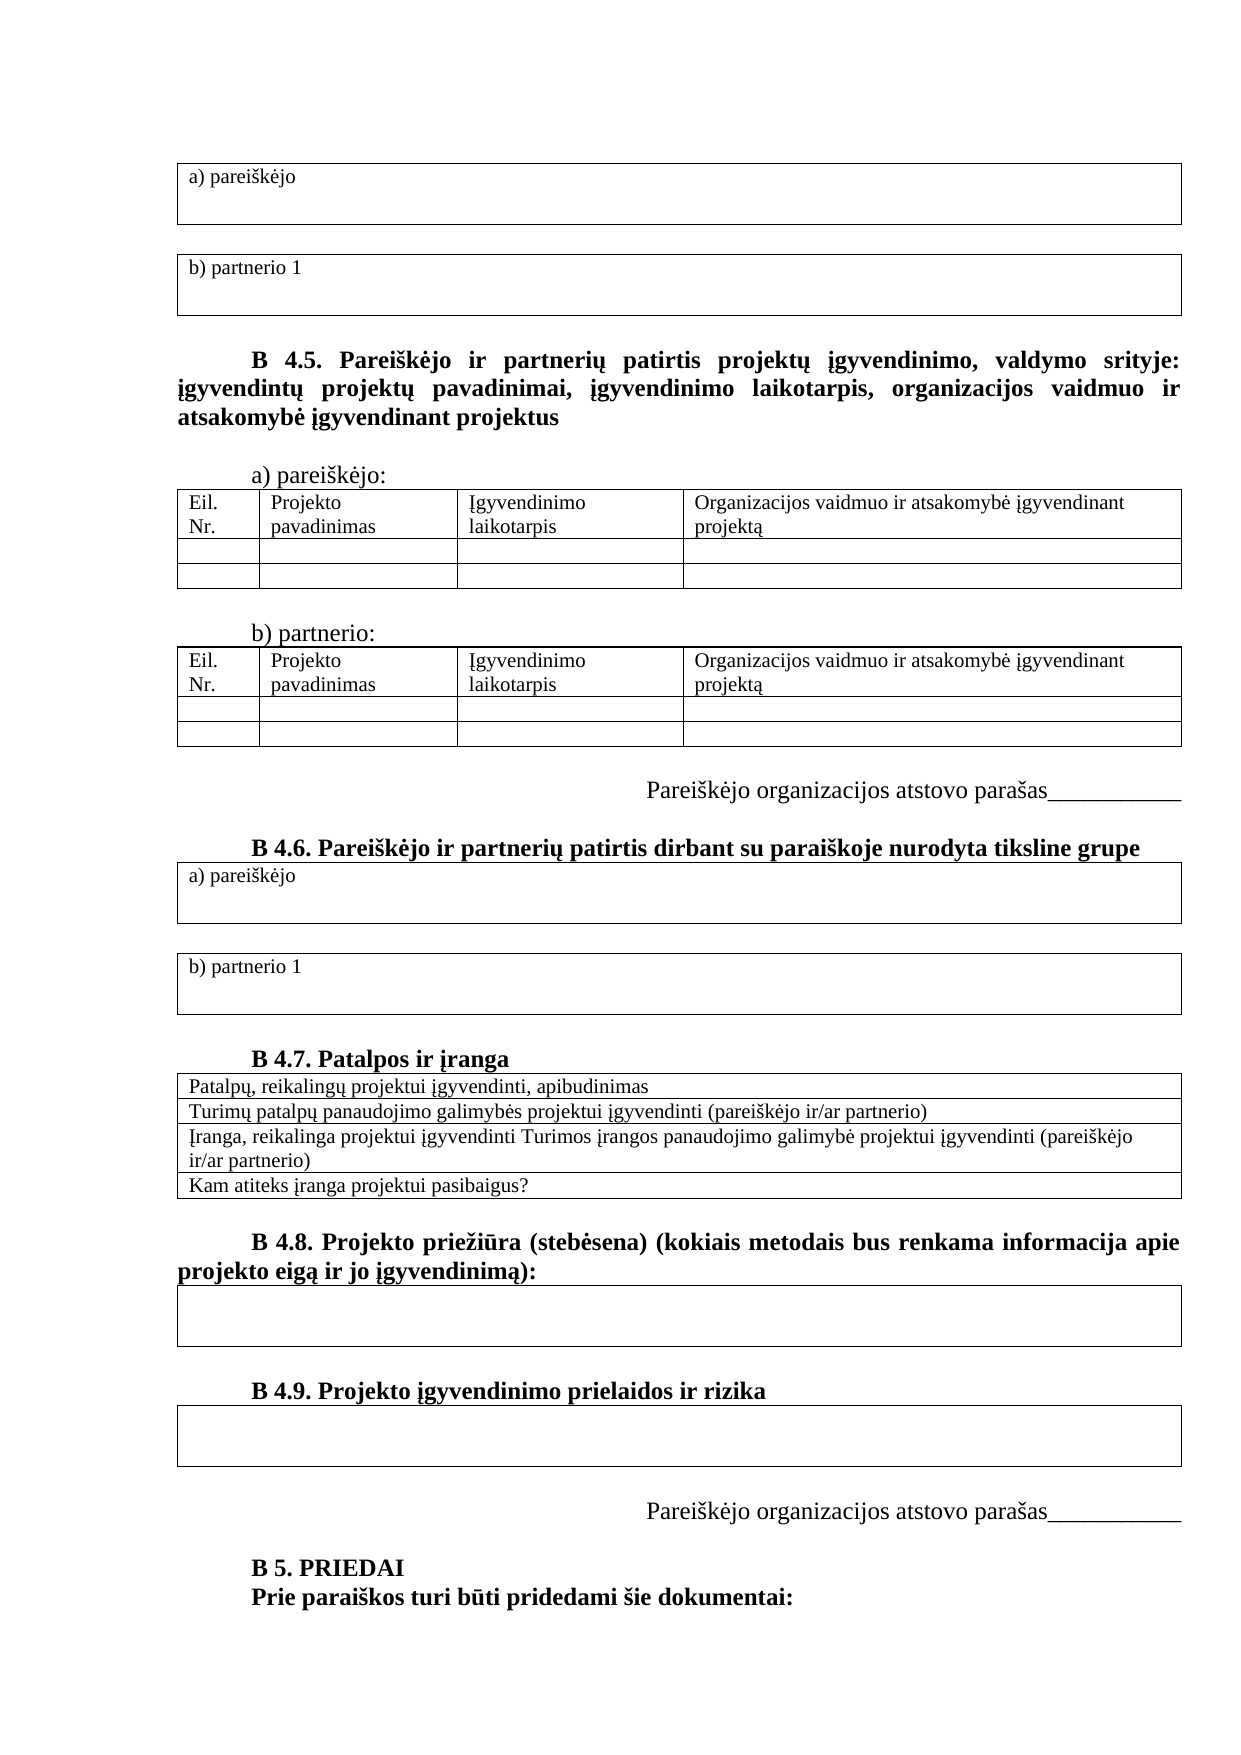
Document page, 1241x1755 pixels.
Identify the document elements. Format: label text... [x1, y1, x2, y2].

table_cell [178, 564, 259, 588]
table_cell Turimų patalpų panaudojimo galimybės projektui įgyvendinti (pareiškėjo ir/ar partnerio) [178, 1099, 1181, 1123]
table_header a) pareiškėjo [178, 164, 1181, 224]
table_header Įgyvendinimo laikotarpis [458, 490, 683, 538]
text a) pareiškėjo: [177, 460, 1181, 488]
table_cell [260, 539, 457, 563]
text B 4.9. Projekto įgyvendinimo prielaidos ir rizika [177, 1376, 1181, 1404]
text Prie paraiškos turi būti pridedami šie dokumentai: [177, 1582, 1181, 1611]
table_header a) pareiškėjo [178, 863, 1181, 923]
table_cell [684, 722, 1181, 746]
table_cell [458, 564, 683, 588]
text B 4.6. Pareiškėjo ir partnerių patirtis dirbant su paraiškoje nurodyta tiksline grupe [177, 833, 1181, 862]
table_header Patalpų, reikalingų projektui įgyvendinti, apibudinimas [178, 1074, 1181, 1098]
table_header b) partnerio 1 [178, 255, 1181, 315]
table_header Projekto pavadinimas [260, 490, 457, 538]
table_cell [684, 539, 1181, 563]
table_cell Įranga, reikalinga projektui įgyvendinti Turimos įrangos panaudojimo galimybė projektui įgyvendinti (pareiškėjo ir/ar partnerio) [178, 1124, 1181, 1172]
table_cell [684, 564, 1181, 588]
table_header b) partnerio 1 [178, 954, 1181, 1014]
table_header [178, 1406, 1181, 1466]
table_header Įgyvendinimo laikotarpis [458, 648, 683, 696]
text B 4.7. Patalpos ir įranga [177, 1044, 1181, 1073]
text B 4.8. Projekto priežiūra (stebėsena) (kokiais metodais bus renkama informacija apie projekto eigą ir jo įgyvendinimą): [177, 1227, 1181, 1285]
table_header [178, 1286, 1181, 1346]
table_cell [260, 697, 457, 721]
table_cell [458, 722, 683, 746]
table_header Eil. Nr. [178, 648, 259, 696]
table_cell [458, 697, 683, 721]
table_cell [458, 539, 683, 563]
table_header Projekto pavadinimas [260, 648, 457, 696]
table_header Organizacijos vaidmuo ir atsakomybė įgyvendinant projektą [684, 490, 1181, 538]
table_cell Kam atiteks įranga projektui pasibaigus? [178, 1173, 1181, 1197]
table_header Organizacijos vaidmuo ir atsakomybė įgyvendinant projektą [684, 648, 1181, 696]
table_cell [684, 697, 1181, 721]
table_header Eil. Nr. [178, 490, 259, 538]
text Pareiškėjo organizacijos atstovo parašas [177, 776, 1181, 804]
table_cell [178, 722, 259, 746]
text B 4.5. Pareiškėjo ir partnerių patirtis projektų įgyvendinimo, valdymo srityje: įgyvendintų projektų pavadinimai, įgyvendinimo laikotarpis, organizacijos vaidmuo ir atsakomybė įgyvendinant projektus [177, 345, 1181, 431]
table_cell [260, 722, 457, 746]
text b) partnerio: [177, 618, 1181, 646]
table_cell [178, 539, 259, 563]
table_cell [260, 564, 457, 588]
table_cell [178, 697, 259, 721]
text Pareiškėjo organizacijos atstovo parašas [177, 1496, 1181, 1524]
text B 5. PRIEDAI [177, 1553, 1181, 1582]
